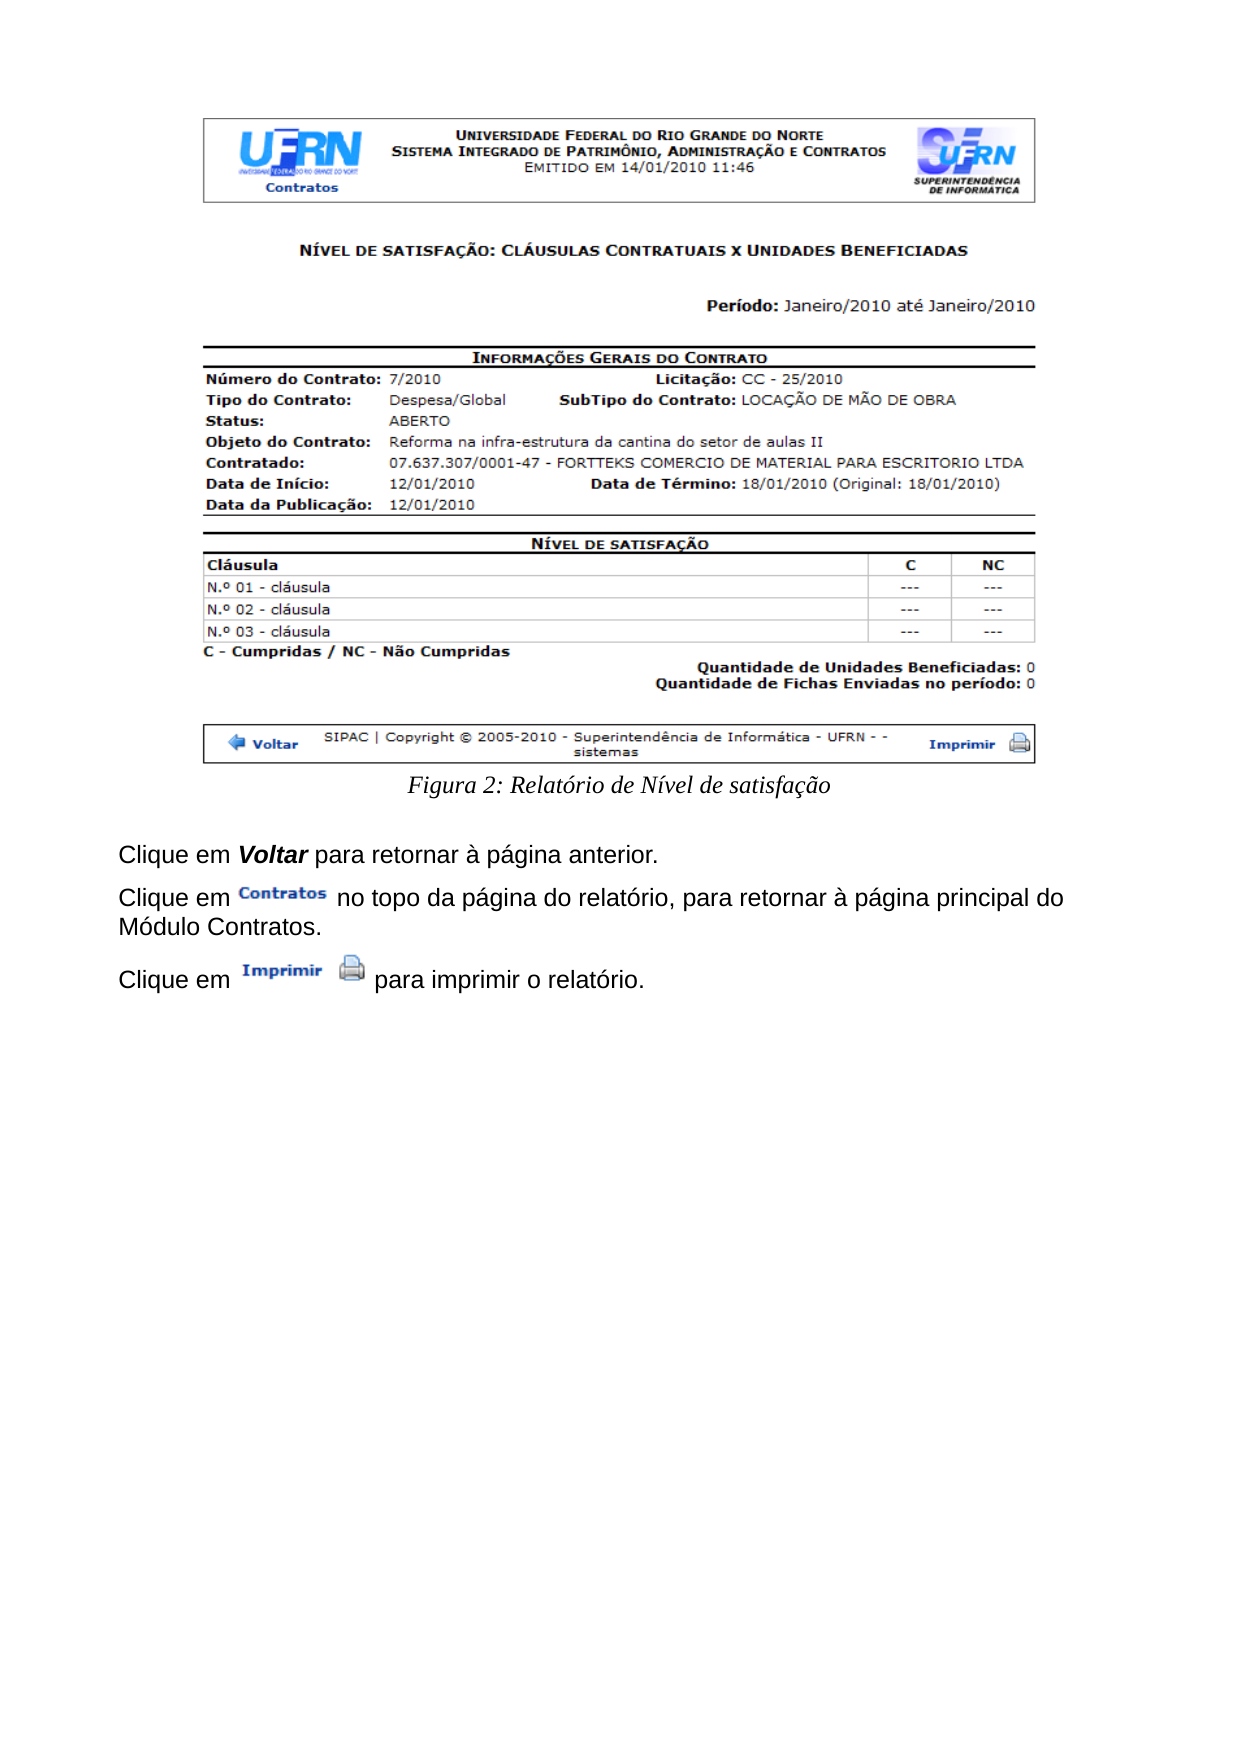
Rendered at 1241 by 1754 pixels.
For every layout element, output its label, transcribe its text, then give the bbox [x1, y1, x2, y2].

text Clique em para imprimir o relatório. [118, 953, 1122, 994]
picture [237, 953, 368, 989]
text Figura 2: Relatório de Nível de satisfação [118, 771, 1122, 799]
text Clique em Voltar para retornar à página anterior. [118, 840, 1122, 869]
picture [237, 881, 330, 907]
picture [198, 118, 1042, 771]
text Clique em no topo da página do relatório, para retornar à página principal do Módulo Contratos. [118, 881, 1122, 941]
